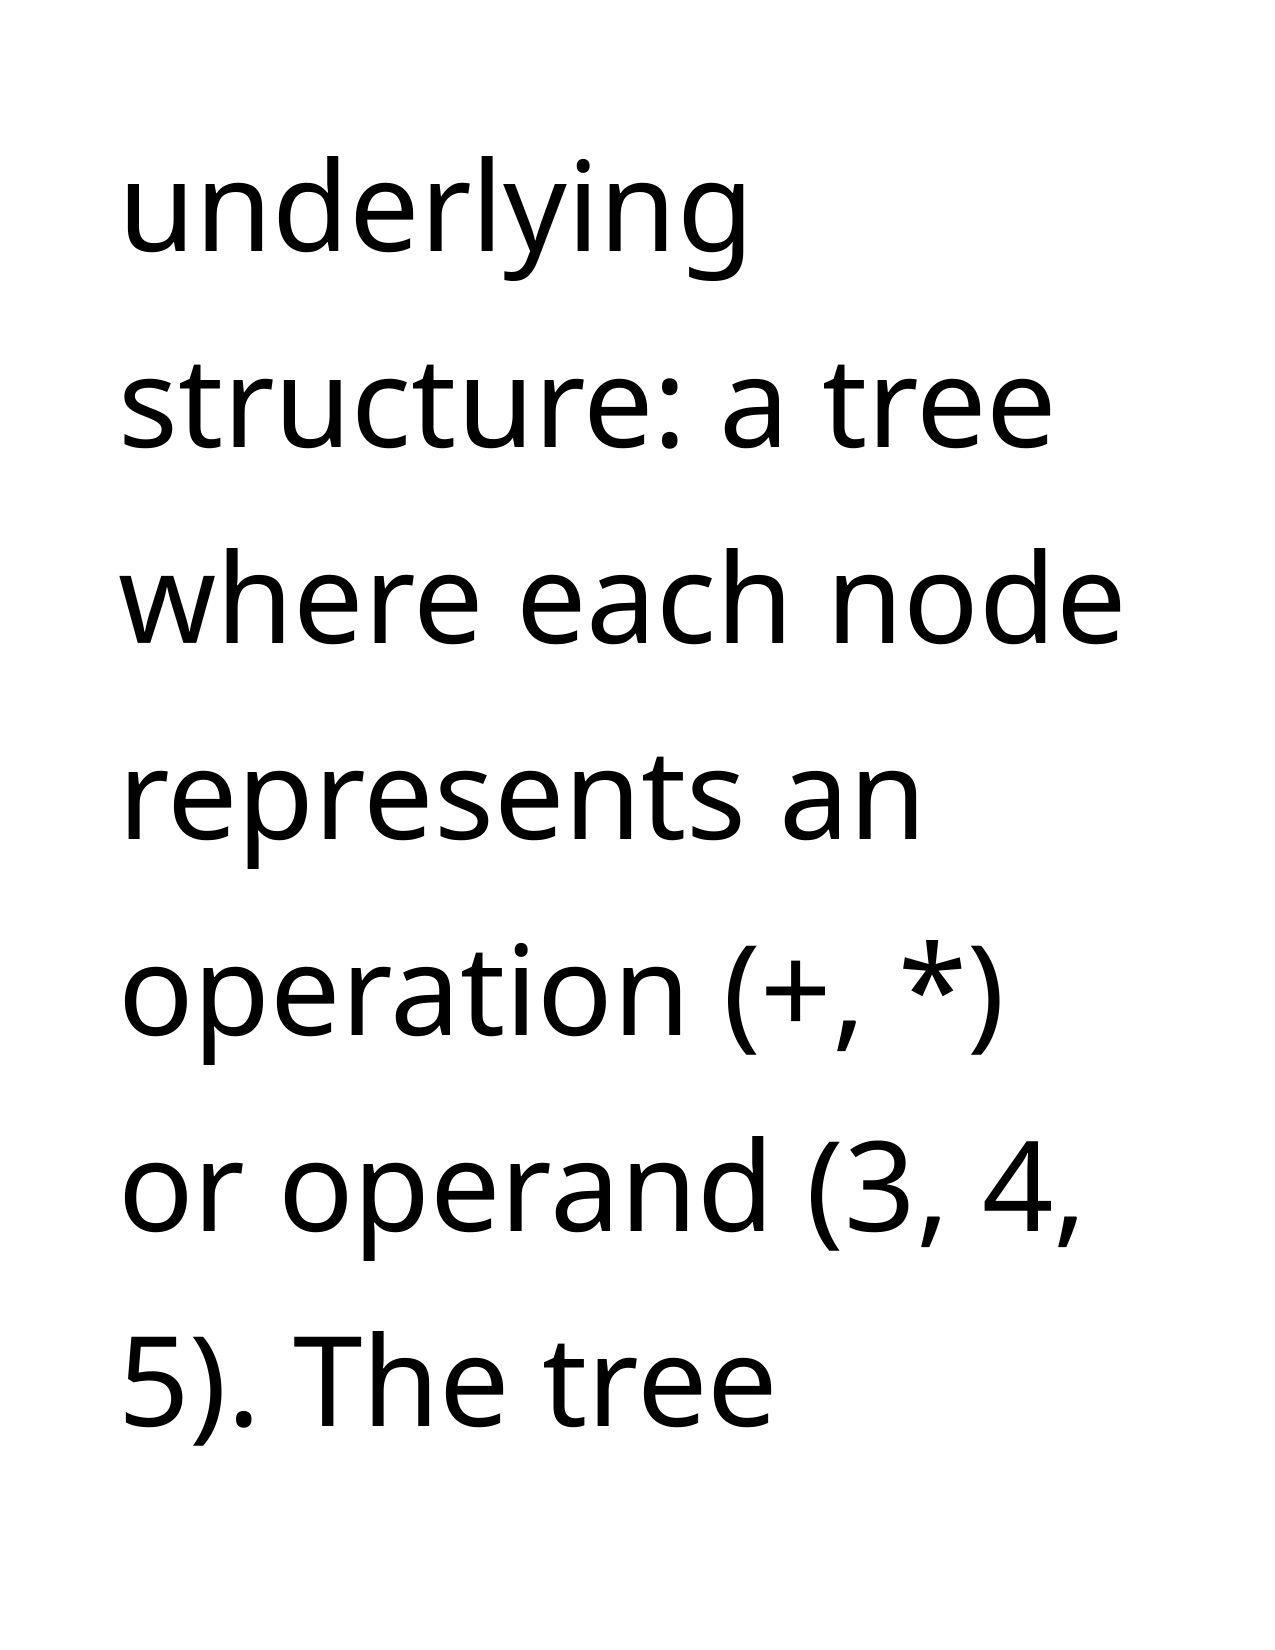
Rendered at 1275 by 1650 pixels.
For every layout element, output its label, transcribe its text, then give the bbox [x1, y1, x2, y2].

text underlying structure: a tree where each node represents an operation (+, *) or operand (3, 4, 5). The tree [118, 118, 1157, 1463]
